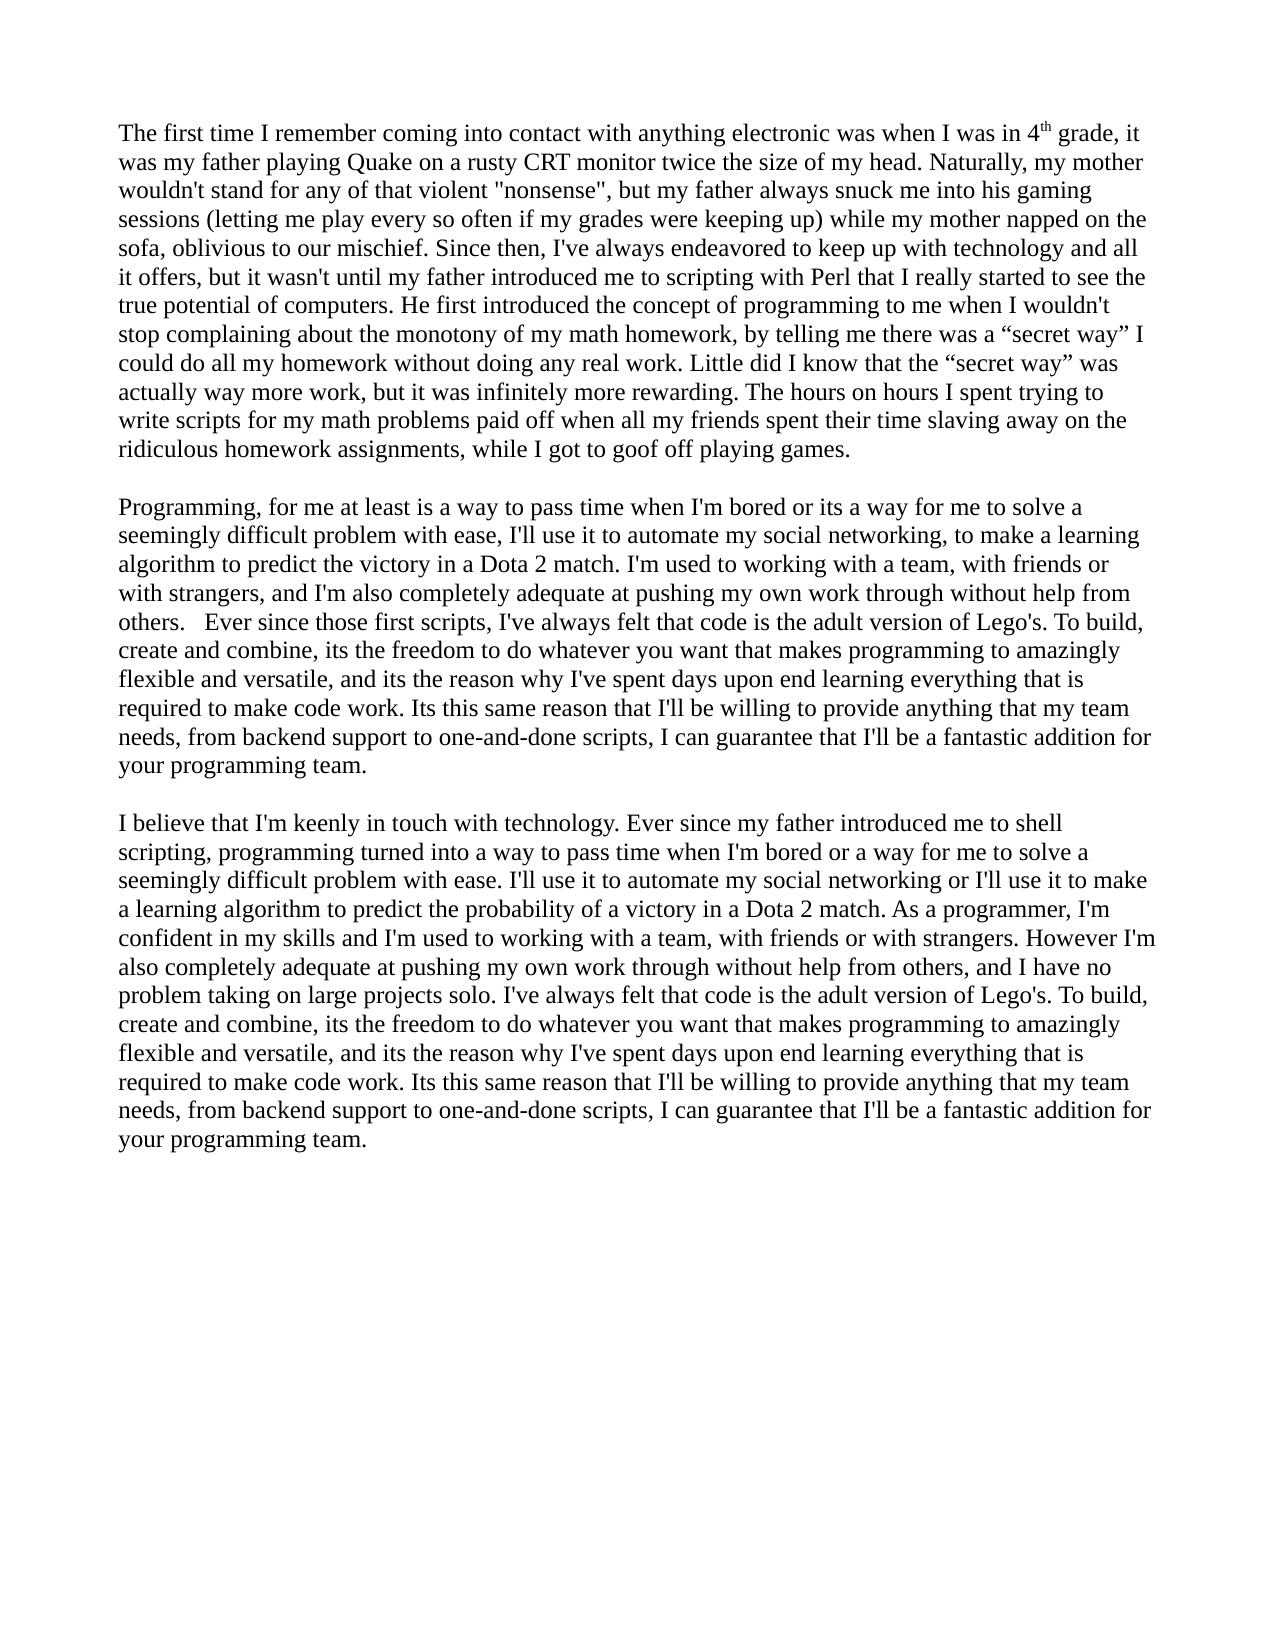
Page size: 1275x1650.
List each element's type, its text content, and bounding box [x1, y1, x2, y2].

text I believe that I'm keenly in touch with technology. Ever since my father introduced me to shell scripting, programming turned into a way to pass time when I'm bored or a way for me to solve a seemingly difficult problem with ease. I'll use it to automate my social networking or I'll use it to make a learning algorithm to predict the probability of a victory in a Dota 2 match. As a programmer, I'm confident in my skills and I'm used to working with a team, with friends or with strangers. However I'm also completely adequate at pushing my own work through without help from others, and I have no problem taking on large projects solo. I've always felt that code is the adult version of Lego's. To build, create and combine, its the freedom to do whatever you want that makes programming to amazingly flexible and versatile, and its the reason why I've spent days upon end learning everything that is required to make code work. Its this same reason that I'll be willing to provide anything that my team needs, from backend support to one-and-done scripts, I can guarantee that I'll be a fantastic addition for your programming team. [118, 808, 1157, 1153]
text Programming, for me at least is a way to pass time when I'm bored or its a way for me to solve a seemingly difficult problem with ease, I'll use it to automate my social networking, to make a learning algorithm to predict the victory in a Dota 2 match. I'm used to working with a team, with friends or with strangers, and I'm also completely adequate at pushing my own work through without help from others. Ever since those first scripts, I've always felt that code is the adult version of Lego's. To build, create and combine, its the freedom to do whatever you want that makes programming to amazingly flexible and versatile, and its the reason why I've spent days upon end learning everything that is required to make code work. Its this same reason that I'll be willing to provide anything that my team needs, from backend support to one-and-done scripts, I can guarantee that I'll be a fantastic addition for your programming team. [118, 492, 1157, 779]
text The first time I remember coming into contact with anything electronic was when I was in 4th grade, it was my father playing Quake on a rusty CRT monitor twice the size of my head. Naturally, my mother wouldn't stand for any of that violent "nonsense", but my father always snuck me into his gaming sessions (letting me play every so often if my grades were keeping up) while my mother napped on the sofa, oblivious to our mischief. Since then, I've always endeavored to keep up with technology and all it offers, but it wasn't until my father introduced me to scripting with Perl that I really started to see the true potential of computers. He first introduced the concept of programming to me when I wouldn't stop complaining about the monotony of my math homework, by telling me there was a “secret way” I could do all my homework without doing any real work. Little did I know that the “secret way” was actually way more work, but it was infinitely more rewarding. The hours on hours I spent trying to write scripts for my math problems paid off when all my friends spent their time slaving away on the ridiculous homework assignments, while I got to goof off playing games. [118, 118, 1157, 463]
